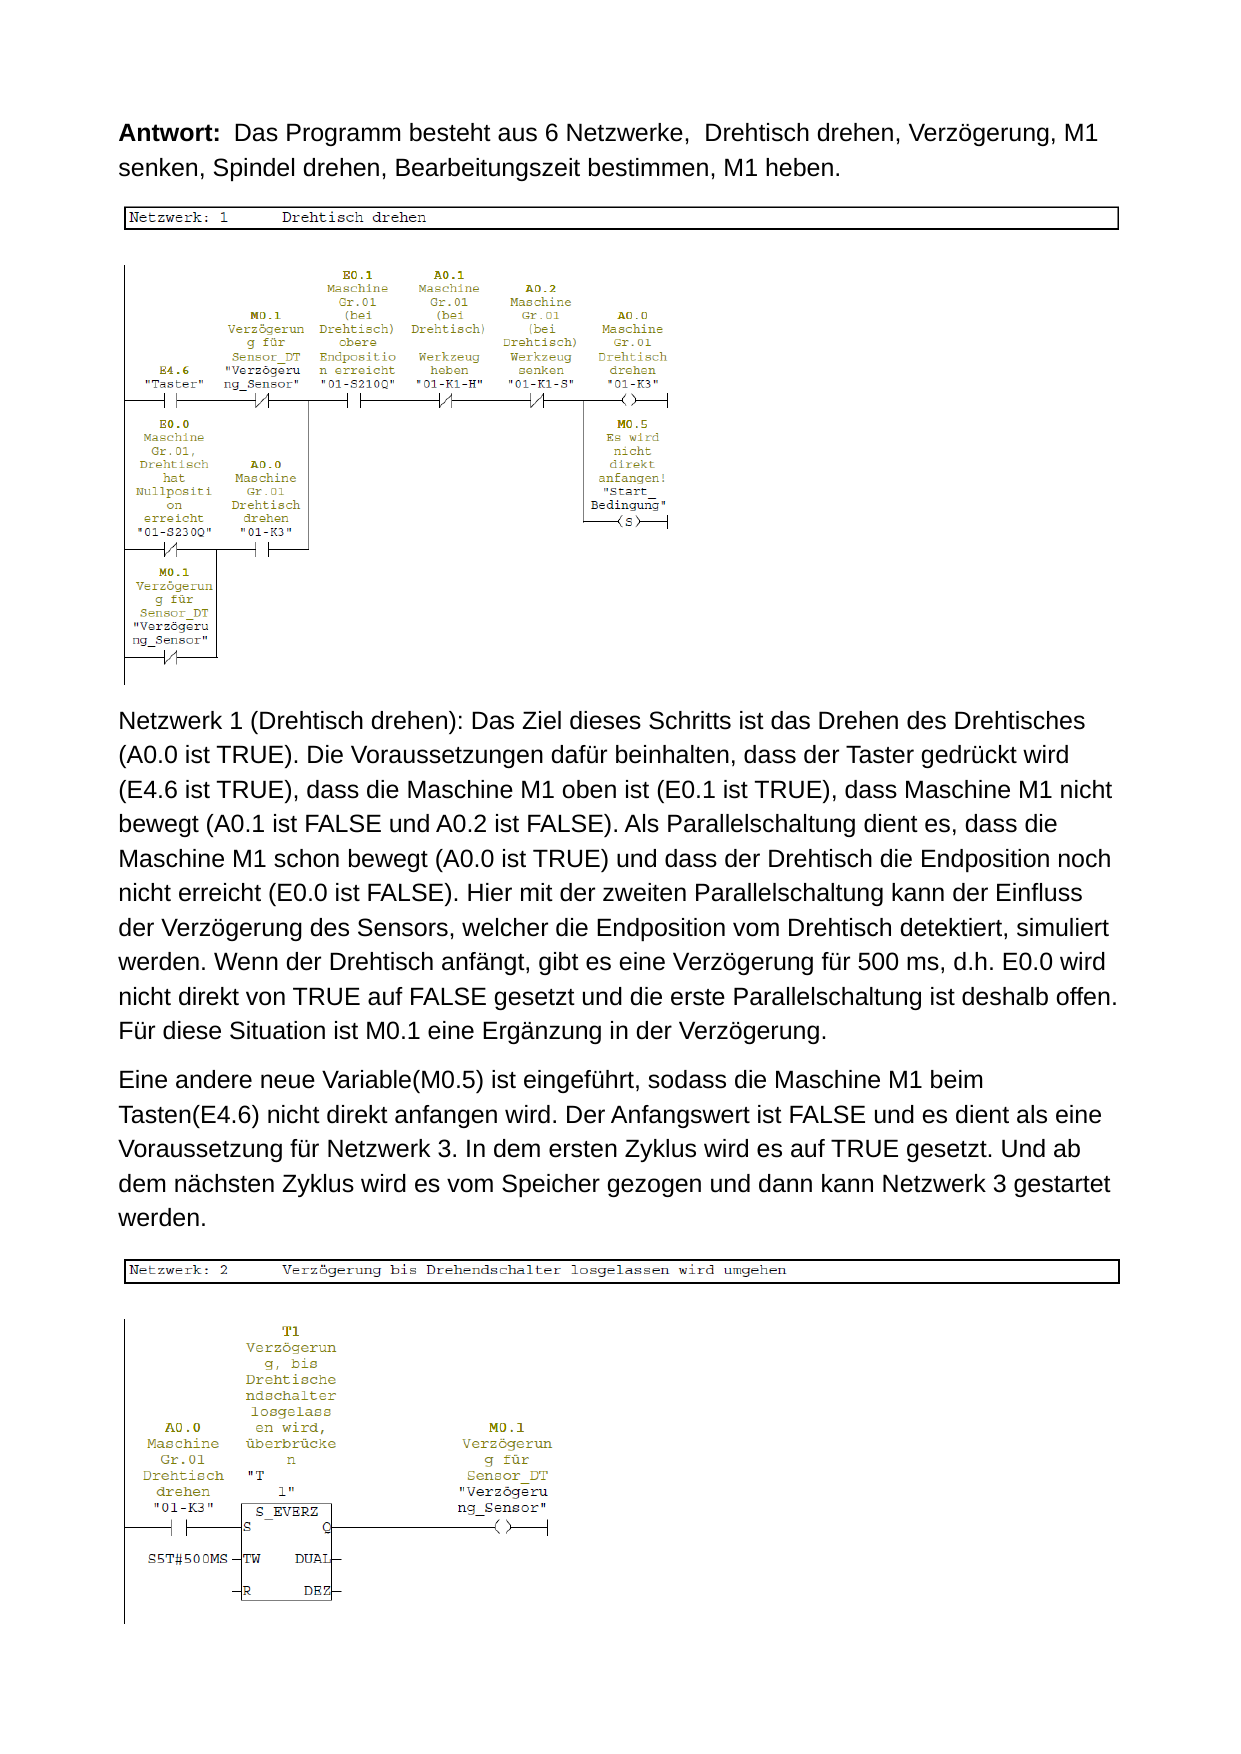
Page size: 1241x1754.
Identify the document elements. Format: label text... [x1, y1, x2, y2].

text Antwort: Das Programm besteht aus 6 Netzwerke, Drehtisch drehen, Verzögerung, M1 senken, Spindel drehen, Bearbeitungszeit bestimmen, M1 heben. [118, 118, 1122, 181]
text Netzwerk 1 (Drehtisch drehen): Das Ziel dieses Schritts ist das Drehen des Drehtisches (A0.0 ist TRUE). Die Voraussetzungen dafür beinhalten, dass der Taster gedrückt wird (E4.6 ist TRUE), dass die Maschine M1 oben ist (E0.1 ist TRUE), dass Maschine M1 nicht bewegt (A0.1 ist FALSE und A0.2 ist FALSE). Als Parallelschaltung dient es, dass die Maschine M1 schon bewegt (A0.0 ist TRUE) und dass der Drehtisch die Endposition noch nicht erreicht (E0.0 ist FALSE). Hier mit der zweiten Parallelschaltung kann der Einfluss der Verzögerung des Sensors, welcher die Endposition vom Drehtisch detektiert, simuliert werden. Wenn der Drehtisch anfängt, gibt es eine Verzögerung für 500 ms, d.h. E0.0 wird nicht direkt von TRUE auf FALSE gesetzt und die erste Parallelschaltung ist deshalb offen. Für diese Situation ist M0.1 eine Ergänzung in der Verzögerung. [118, 706, 1122, 1045]
text Eine andere neue Variable(M0.5) ist eingeführt, sodass die Maschine M1 beim Tasten(E4.6) nicht direkt anfangen wird. Der Anfangswert ist FALSE und es dient als eine Voraussetzung für Netzwerk 3. In dem ersten Zyklus wird es auf TRUE gesetzt. Und ab dem nächsten Zyklus wird es vom Speicher gezogen und dann kann Netzwerk 3 gestartet werden. [118, 1065, 1122, 1232]
picture [118, 201, 1123, 686]
picture [118, 1252, 1123, 1627]
